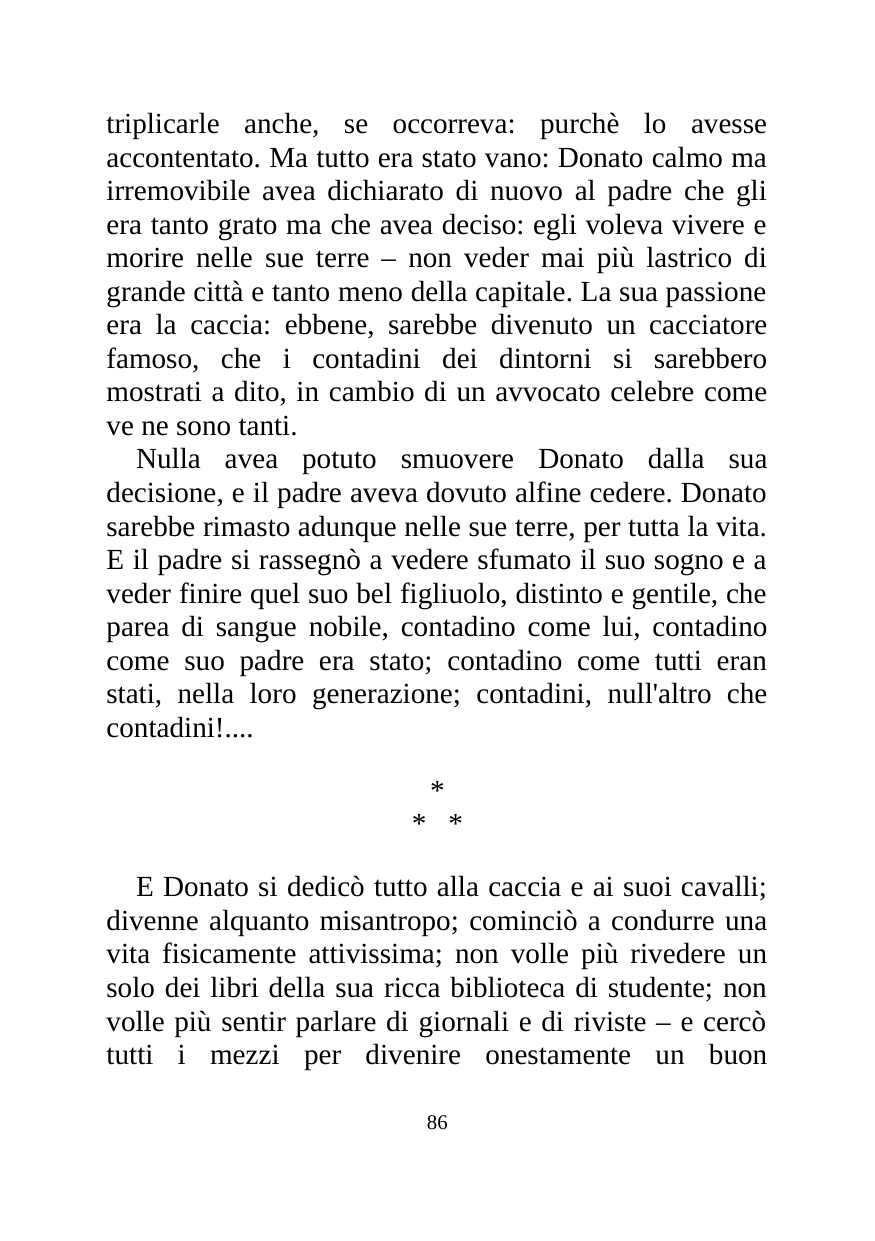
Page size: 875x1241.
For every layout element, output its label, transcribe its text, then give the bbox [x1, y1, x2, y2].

text E Donato si dedicò tutto alla caccia e ai suoi cavalli; divenne alquanto misantropo; cominciò a condurre una vita fisicamente attivissima; non volle più rivedere un solo dei libri della sua ricca biblioteca di studente; non volle più sentir parlare di giornali e di riviste – e cercò tutti i mezzi per divenire onestamente un buon [106, 869, 768, 1071]
text triplicarle anche, se occorreva: purchè lo avesse accontentato. Ma tutto era stato vano: Donato calmo ma irremovibile avea dichiarato di nuovo al padre che gli era tanto grato ma che avea deciso: egli voleva vivere e morire nelle sue terre – non veder mai più lastrico di grande città e tanto meno della capitale. La sua passione era la caccia: ebbene, sarebbe divenuto un cacciatore famoso, che i contadini dei dintorni si sarebbero mostrati a dito, in cambio di un avvocato celebre come ve ne sono tanti. [106, 106, 768, 442]
text Nulla avea potuto smuovere Donato dalla sua decisione, e il padre aveva dovuto alfine cedere. Donato sarebbe rimasto adunque nelle sue terre, per tutta la vita. E il padre si rassegnò a vedere sfumato il suo sogno e a veder finire quel suo bel figliuolo, distinto e gentile, che parea di sangue nobile, contadino come lui, contadino come suo padre era stato; contadino come tutti eran stati, nella loro generazione; contadini, null'altro che contadini!.... [106, 442, 768, 743]
text * * * [106, 773, 768, 840]
